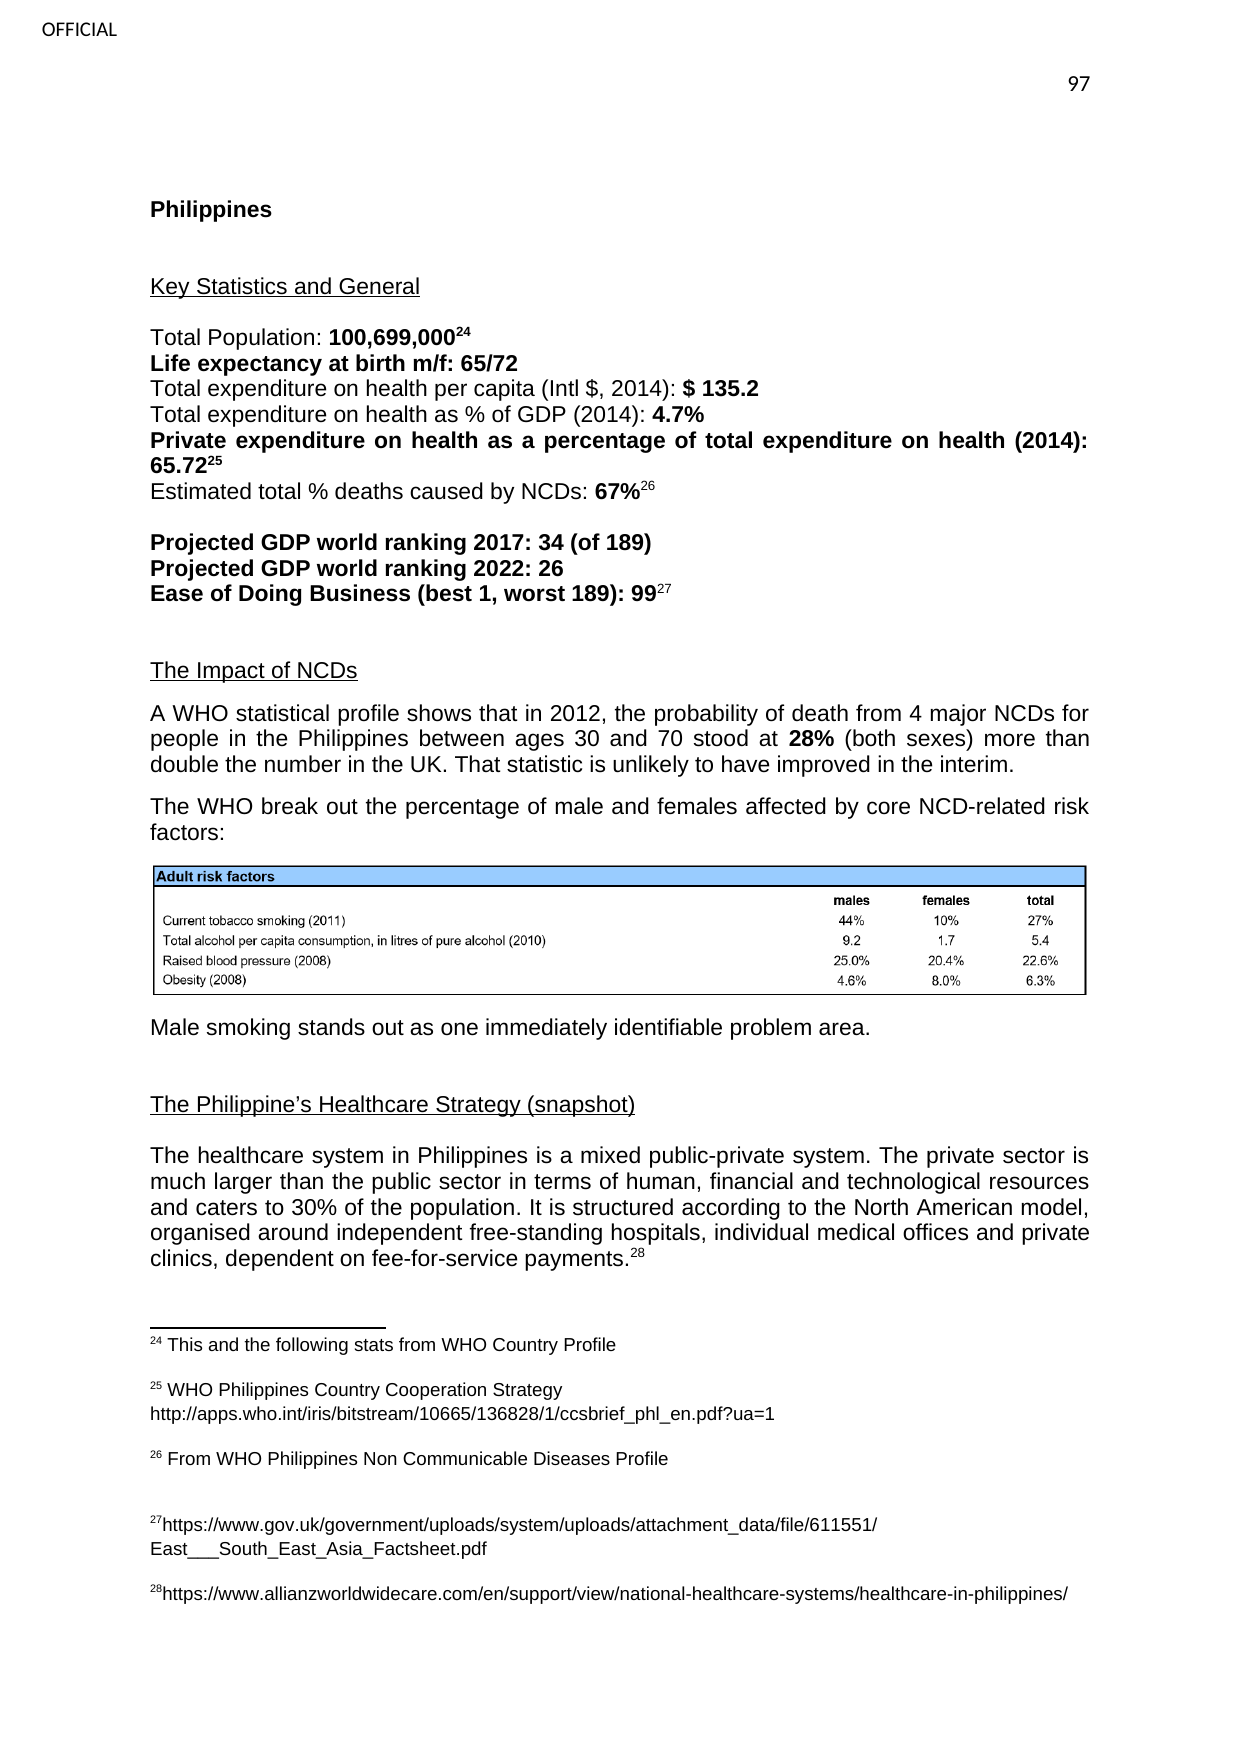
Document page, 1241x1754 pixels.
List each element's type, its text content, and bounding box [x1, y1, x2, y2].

text Projected GDP world ranking 2022: 26 [150, 556, 1090, 581]
text From WHO Philippines Non Communicable Diseases Profile [150, 1448, 1090, 1469]
text The Impact of NCDs [150, 658, 1090, 684]
text Male smoking stands out as one immediately identifiable problem area. [150, 1015, 1090, 1041]
text Total expenditure on health as % of GDP (2014): 4.7% [150, 402, 1090, 427]
text https://www.gov.uk/government/uploads/system/uploads/attachment_data/file/611551/East___South_East_Asia_Factsheet.pdf [150, 1514, 1090, 1559]
text The healthcare system in Philippines is a mixed public-private system. The private sector is much larger than the public sector in terms of human, financial and technological resources and caters to 30% of the population. It is structured according to the North American model, organised around independent free-standing hospitals, individual medical offices and private clinics, dependent on fee-for-service payments. [150, 1143, 1090, 1271]
text The Philippine’s Healthcare Strategy (snapshot) [150, 1092, 1090, 1118]
text Private expenditure on health as a percentage of total expenditure on health (2014): 65.72 [150, 427, 1090, 479]
text Key Statistics and General [150, 274, 1090, 299]
text WHO Philippines Country Cooperation Strategy http://apps.who.int/iris/bitstream/10665/136828/1/ccsbrief_phl_en.pdf?ua=1 [150, 1379, 1090, 1424]
text Total expenditure on health per capita (Intl $, 2014): $ 135.2 [150, 376, 1090, 402]
text A WHO statistical profile shows that in 2012, the probability of death from 4 major NCDs for people in the Philippines between ages 30 and 70 stood at 28% (both sexes) more than double the number in the UK. That statistic is unlikely to have improved in the interim. [150, 700, 1090, 777]
text Total Population: 100,699,000 [150, 325, 1090, 351]
text This and the following stats from WHO Country Profile [150, 1334, 1090, 1355]
picture [150, 861, 1091, 999]
text Philippines [150, 197, 1090, 222]
text Projected GDP world ranking 2017: 34 (of 189) [150, 530, 1090, 556]
text Ease of Doing Business (best 1, worst 189): 99 [150, 581, 1090, 607]
text The WHO break out the percentage of male and females affected by core NCD-related risk factors: [150, 794, 1090, 845]
text https://www.allianzworldwidecare.com/en/support/view/national-healthcare-systems/healthcare-in-philippines/ [150, 1583, 1090, 1604]
text Life expectancy at birth m/f: 65/72 [150, 351, 1090, 376]
text Estimated total % deaths caused by NCDs: 67% [150, 479, 1090, 504]
